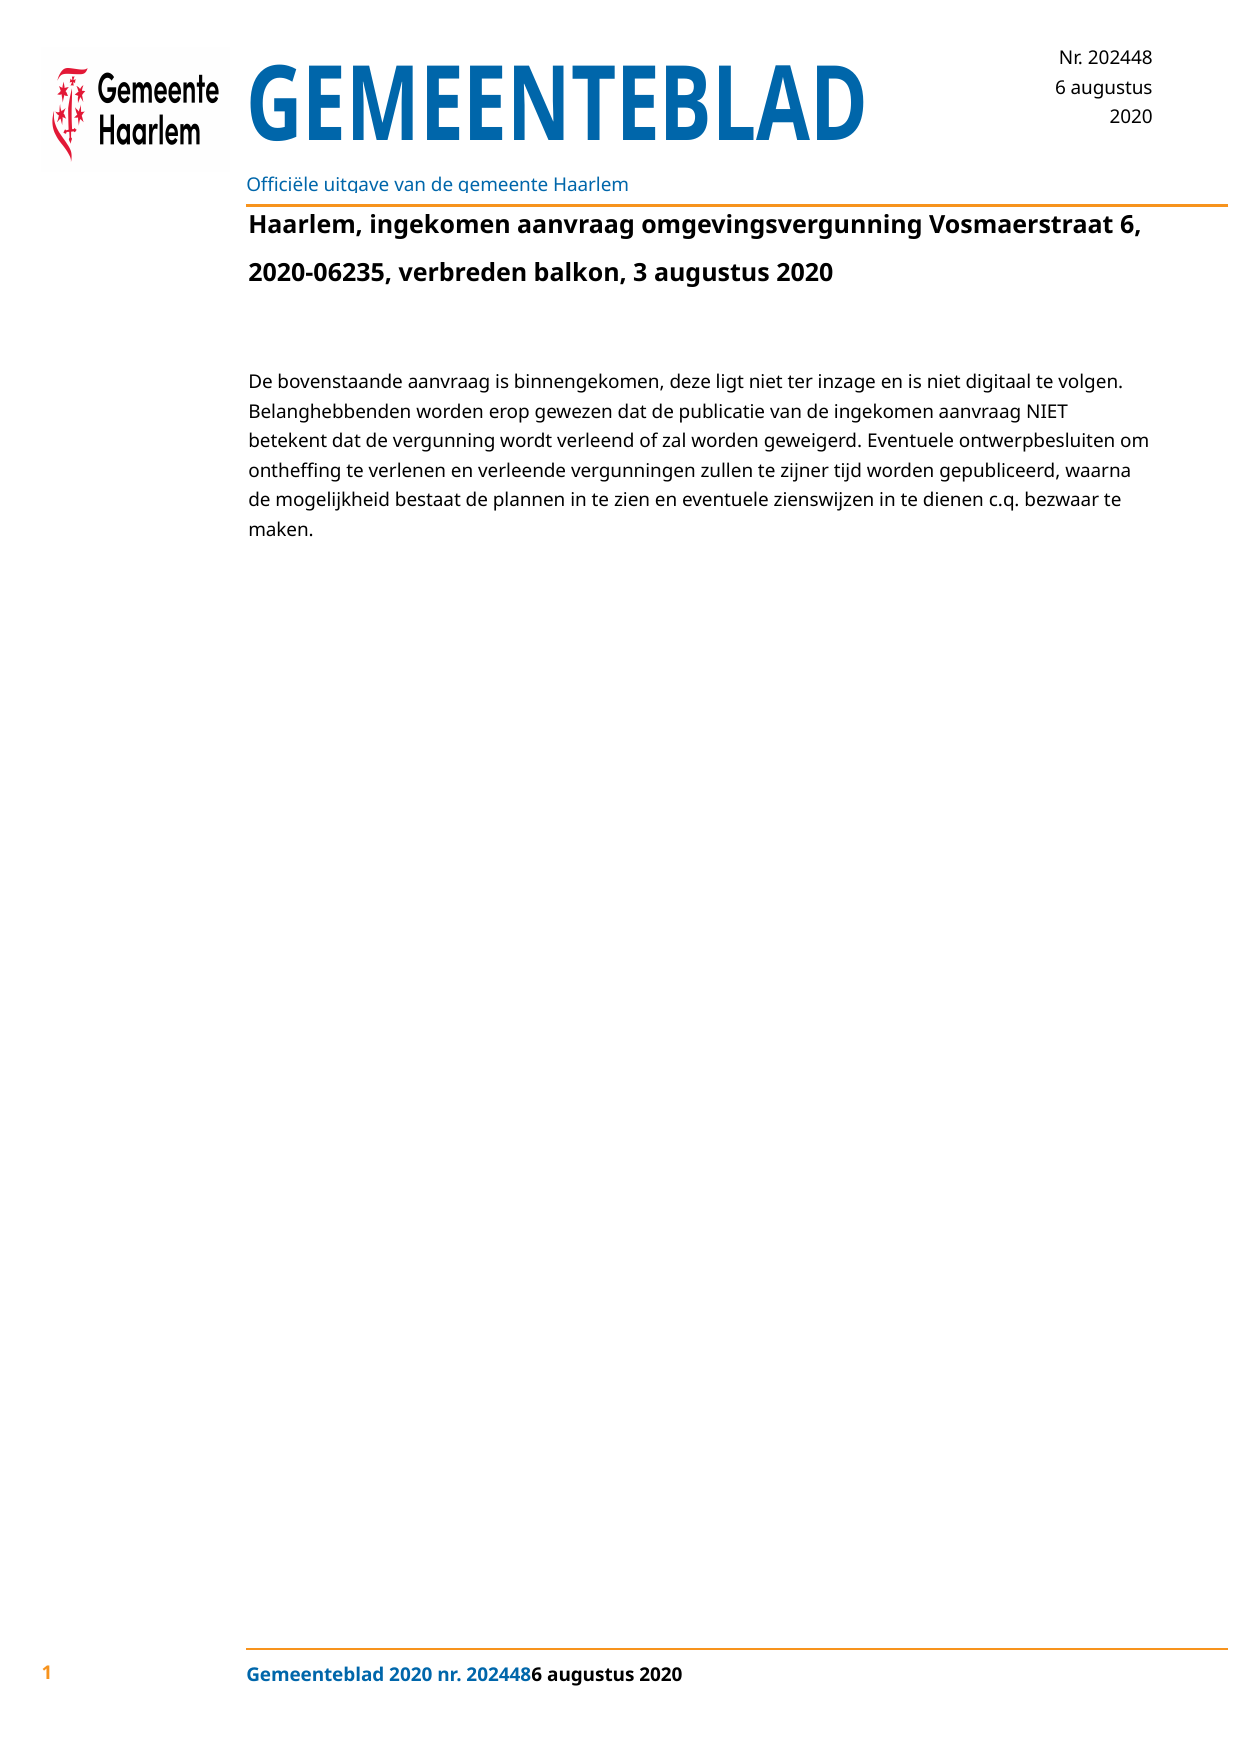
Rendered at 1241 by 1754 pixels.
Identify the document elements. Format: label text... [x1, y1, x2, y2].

picture [41, 47, 231, 172]
text Haarlem, ingekomen aanvraag omgevingsvergunning Vosmaerstraat 6, 2020-06235, verbreden balkon, 3 augustus 2020 [248, 207, 1152, 288]
text De bovenstaande aanvraag is binnengekomen, deze ligt niet ter inzage en is niet digitaal te volgen. Belanghebbenden worden erop gewezen dat de publicatie van de ingekomen aanvraag NIET betekent dat de vergunning wordt verleend of zal worden geweigerd. Eventuele ontwerpbesluiten om ontheffing te verlenen en verleende vergunningen zullen te zijner tijd worden gepubliceerd, waarna de mogelijkheid bestaat de plannen in te zien en eventuele zienswijzen in te dienen c.q. bezwaar te maken. [248, 368, 1152, 542]
